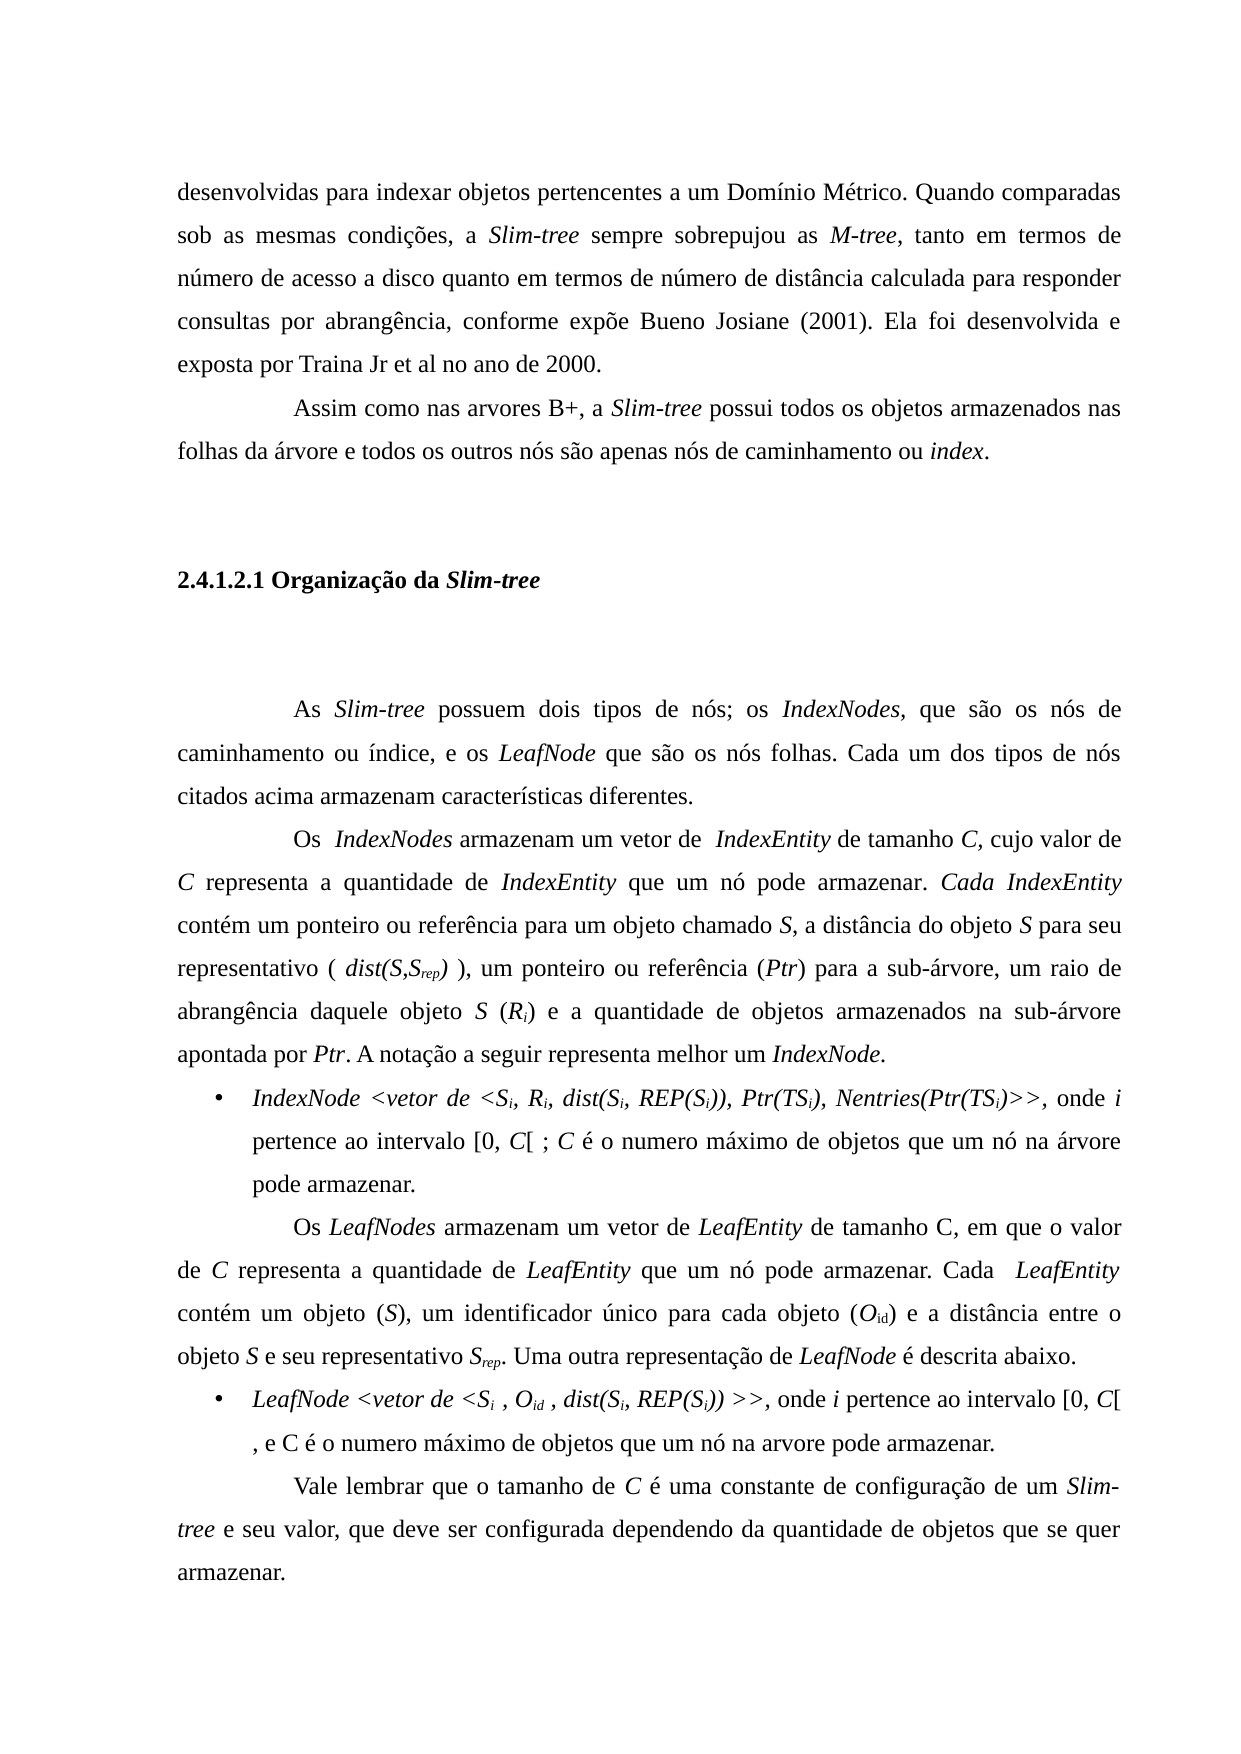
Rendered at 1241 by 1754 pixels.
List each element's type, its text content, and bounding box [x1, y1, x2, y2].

text Assim como nas arvores B+, a Slim-tree possui todos os objetos armazenados nas folhas da árvore e todos os outros nós são apenas nós de caminhamento ou index. [177, 393, 1122, 464]
text 2.4.1.2.1 Organização da Slim-tree [177, 565, 1122, 594]
list LeafNode <vetor de <Si , Oid , dist(Si, REP(Si)) >>, onde i pertence ao intervalo [0, C[ , e C é o numero máximo de objetos que um nó na arvore pode armazenar. [214, 1384, 1122, 1456]
text desenvolvidas para indexar objetos pertencentes a um Domínio Métrico. Quando comparadas sob as mesmas condições, a Slim-tree sempre sobrepujou as M-tree, tanto em termos de número de acesso a disco quanto em termos de número de distância calculada para responder consultas por abrangência, conforme expõe Bueno Josiane (2001). Ela foi desenvolvida e exposta por Traina Jr et al no ano de 2000. [177, 177, 1122, 378]
text As Slim-tree possuem dois tipos de nós; os IndexNodes, que são os nós de caminhamento ou índice, e os LeafNode que são os nós folhas. Cada um dos tipos de nós citados acima armazenam características diferentes. [177, 694, 1122, 809]
text Os LeafNodes armazenam um vetor de LeafEntity de tamanho C, em que o valor de C representa a quantidade de LeafEntity que um nó pode armazenar. Cada LeafEntity contém um objeto (S), um identificador único para cada objeto (Oid) e a distância entre o objeto S e seu representativo Srep. Uma outra representação de LeafNode é descrita abaixo. [177, 1212, 1122, 1370]
list IndexNode <vetor de <Si, Ri, dist(Si, REP(Si)), Ptr(TSi), Nentries(Ptr(TSi)>>, onde i pertence ao intervalo [0, C[ ; C é o numero máximo de objetos que um nó na árvore pode armazenar. [214, 1083, 1122, 1198]
text Os IndexNodes armazenam um vetor de IndexEntity de tamanho C, cujo valor de C representa a quantidade de IndexEntity que um nó pode armazenar. Cada IndexEntity contém um ponteiro ou referência para um objeto chamado S, a distância do objeto S para seu representativo ( dist(S,Srep) ), um ponteiro ou referência (Ptr) para a sub-árvore, um raio de abrangência daquele objeto S (Ri) e a quantidade de objetos armazenados na sub-árvore apontada por Ptr. A notação a seguir representa melhor um IndexNode. [177, 824, 1122, 1068]
text Vale lembrar que o tamanho de C é uma constante de configuração de um Slim-tree e seu valor, que deve ser configurada dependendo da quantidade de objetos que se quer armazenar. [177, 1471, 1122, 1586]
